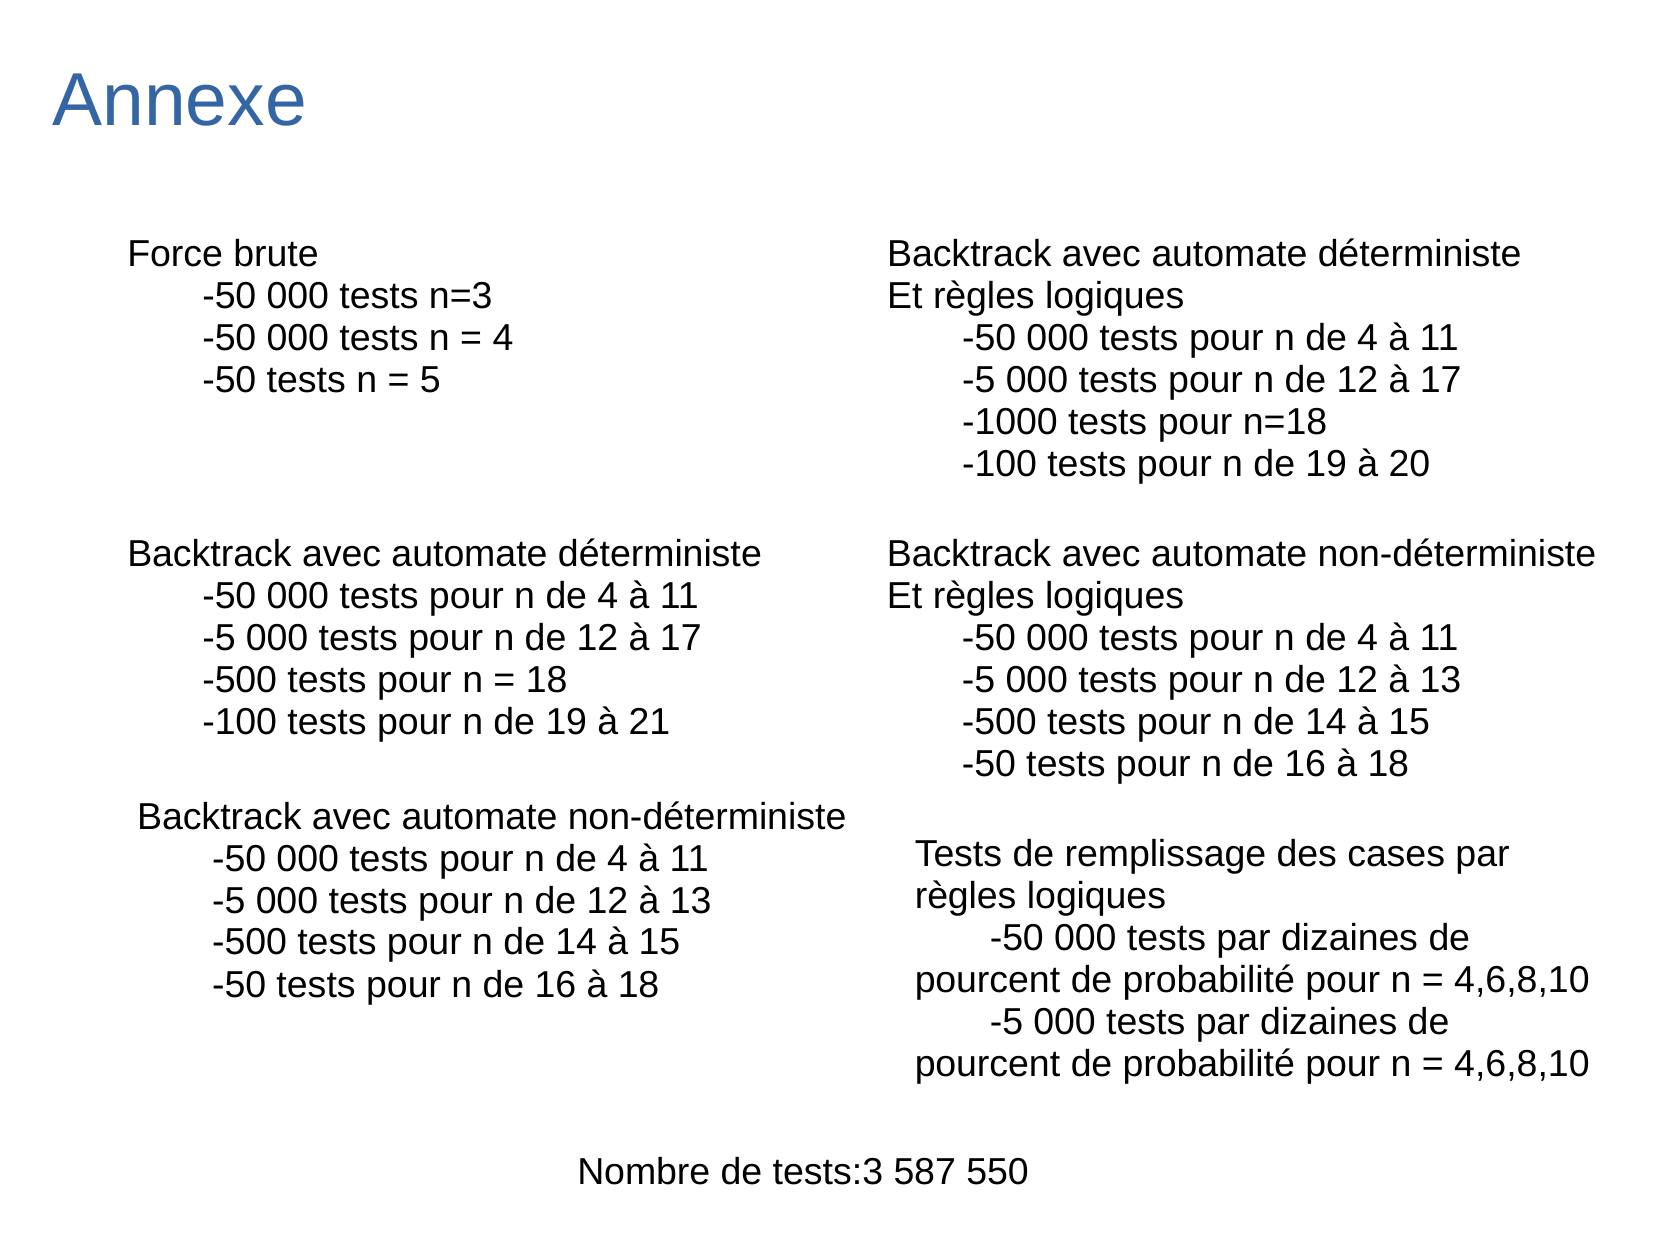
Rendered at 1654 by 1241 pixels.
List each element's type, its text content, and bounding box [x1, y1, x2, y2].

text_box Backtrack avec automate non-déterministe -50 000 tests pour n de 4 à 11 -5 000 tests pour n de 12 à 13 -500 tests pour n de 14 à 15 -50 tests pour n de 16 à 18 [122, 787, 863, 1013]
text_box Backtrack avec automate non-déterministe Et règles logiques -50 000 tests pour n de 4 à 11 -5 000 tests pour n de 12 à 13 -500 tests pour n de 14 à 15 -50 tests pour n de 16 à 18 [872, 525, 1613, 792]
text_box Annexe [37, 50, 638, 151]
text_box Tests de remplissage des cases par règles logiques -50 000 tests par dizaines de pourcent de probabilité pour n = 4,6,8,10 -5 000 tests par dizaines de pourcent de probabilité pour n = 4,6,8,10 [900, 825, 1613, 1092]
text_box Force brute -50 000 tests n=3 -50 000 tests n = 4 -50 tests n = 5 [112, 225, 529, 408]
text_box Backtrack avec automate déterministe Et règles logiques -50 000 tests pour n de 4 à 11 -5 000 tests pour n de 12 à 17 -1000 tests pour n=18 -100 tests pour n de 19 à 20 [872, 225, 1538, 492]
text_box Backtrack avec automate déterministe -50 000 tests pour n de 4 à 11 -5 000 tests pour n de 12 à 17 -500 tests pour n = 18 -100 tests pour n de 19 à 21 [112, 525, 778, 750]
text_box Nombre de tests:3 587 550 [562, 1143, 1045, 1201]
